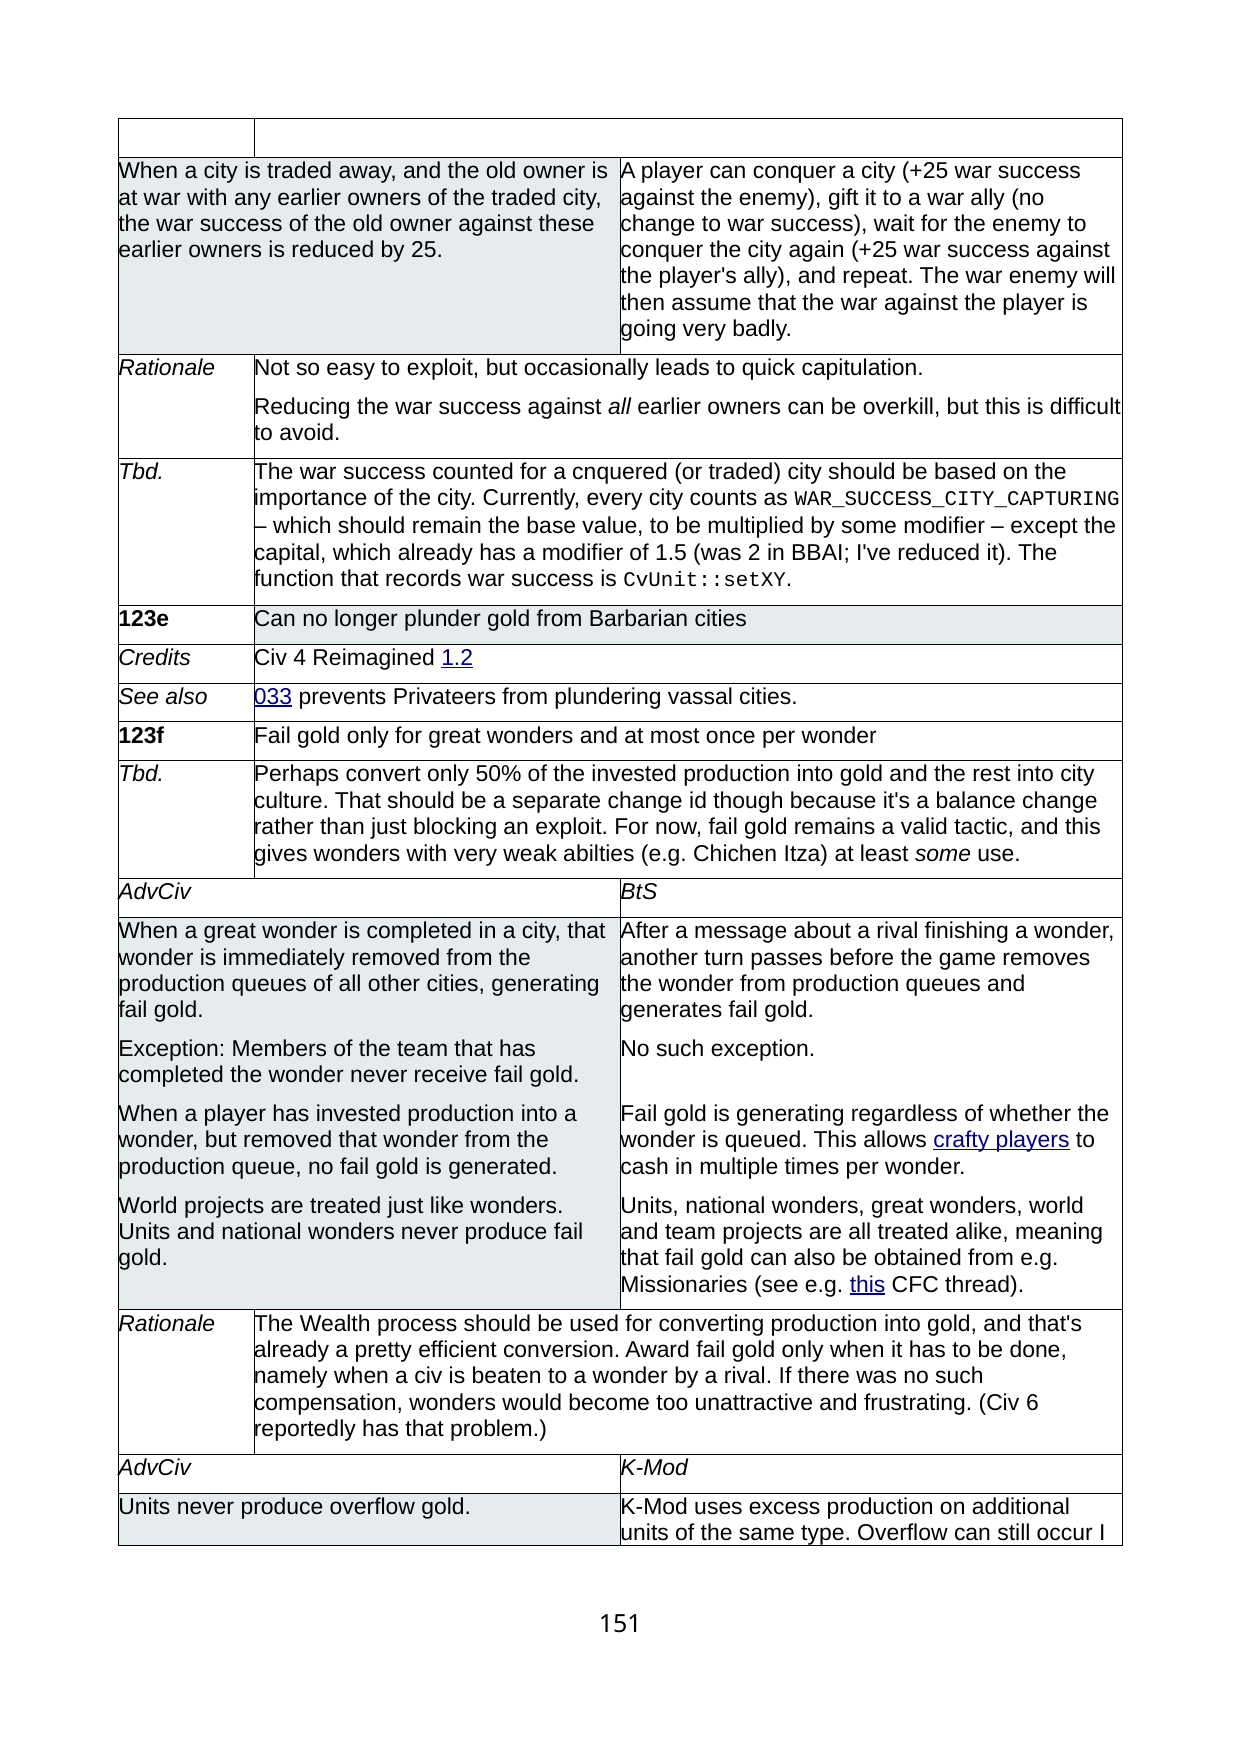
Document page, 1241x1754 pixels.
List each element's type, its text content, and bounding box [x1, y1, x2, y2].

table_cell BtS [621, 879, 1122, 917]
table_cell The Wealth process should be used for converting production into gold, and that's already a pretty efficient conversion. Award fail gold only when it has to be done, namely when a civ is beaten to a wonder by a rival. If there was no such compensation, wonders would become too unattractive and frustrating. (Civ 6 reportedly has that problem.) [255, 1310, 1122, 1454]
table_cell 123e [119, 606, 254, 644]
table_cell Rationale [119, 1310, 254, 1454]
table_cell A player can conquer a city (+25 war success against the enemy), gift it to a war ally (no change to war success), wait for the enemy to conquer the city again (+25 war success against the player's ally), and repeat. The war enemy will then assume that the war against the player is going very badly. [621, 158, 1122, 354]
table_cell [119, 119, 254, 157]
table_cell AdvCiv [119, 1455, 620, 1492]
table_cell Rationale [119, 355, 254, 458]
table_cell When a great wonder is completed in a city, that wonder is immediately removed from the production queues of all other cities, generating fail gold. Exception: Members of the team that has completed the wonder never receive fail gold. When a player has invested production into a wonder, but removed that wonder from the production queue, no fail gold is generated. World projects are treated just like wonders. Units and national wonders never produce fail gold. [119, 918, 620, 1309]
table_cell K-Mod uses excess production on additional units of the same type. Overflow can still occur I [621, 1494, 1122, 1545]
table_cell Tbd. [119, 459, 254, 605]
table_cell Units never produce overflow gold. [119, 1494, 620, 1545]
table_cell Fail gold only for great wonders and at most once per wonder [255, 722, 1122, 760]
table_cell K-Mod [621, 1455, 1122, 1492]
table_cell The war success counted for a cnquered (or traded) city should be based on the importance of the city. Currently, every city counts as WAR_SUCCESS_CITY_CAPTURING – which should remain the base value, to be multiplied by some modifier – except the capital, which already has a modifier of 1.5 (was 2 in BBAI; I've reduced it). The function that records war success is CvUnit::setXY. [255, 459, 1122, 605]
table_cell Not so easy to exploit, but occasionally leads to quick capitulation. Reducing the war success against all earlier owners can be overkill, but this is difficult to avoid. [255, 355, 1122, 458]
table_cell Can no longer plunder gold from Barbarian cities [255, 606, 1122, 644]
table_cell Perhaps convert only 50% of the invested production into gold and the rest into city culture. That should be a separate change id though because it's a balance change rather than just blocking an exploit. For now, fail gold remains a valid tactic, and this gives wonders with very weak abilties (e.g. Chichen Itza) at least some use. [255, 761, 1122, 878]
table_cell [255, 119, 1122, 157]
table_cell When a city is traded away, and the old owner is at war with any earlier owners of the traded city, the war success of the old owner against these earlier owners is reduced by 25. [119, 158, 620, 354]
table_cell Credits [119, 645, 254, 683]
table_cell Tbd. [119, 761, 254, 878]
table_cell Civ 4 Reimagined 1.2 [255, 645, 1122, 683]
table_cell After a message about a rival finishing a wonder, another turn passes before the game removes the wonder from production queues and generates fail gold. No such exception. Fail gold is generating regardless of whether the wonder is queued. This allows crafty players to cash in multiple times per wonder. Units, national wonders, great wonders, world and team projects are all treated alike, meaning that fail gold can also be obtained from e.g. Missionaries (see e.g. this CFC thread). [621, 918, 1122, 1309]
table_cell See also [119, 684, 254, 721]
table_cell AdvCiv [119, 879, 620, 917]
table_cell 123f [119, 722, 254, 760]
table_cell 033 prevents Privateers from plundering vassal cities. [255, 684, 1122, 721]
